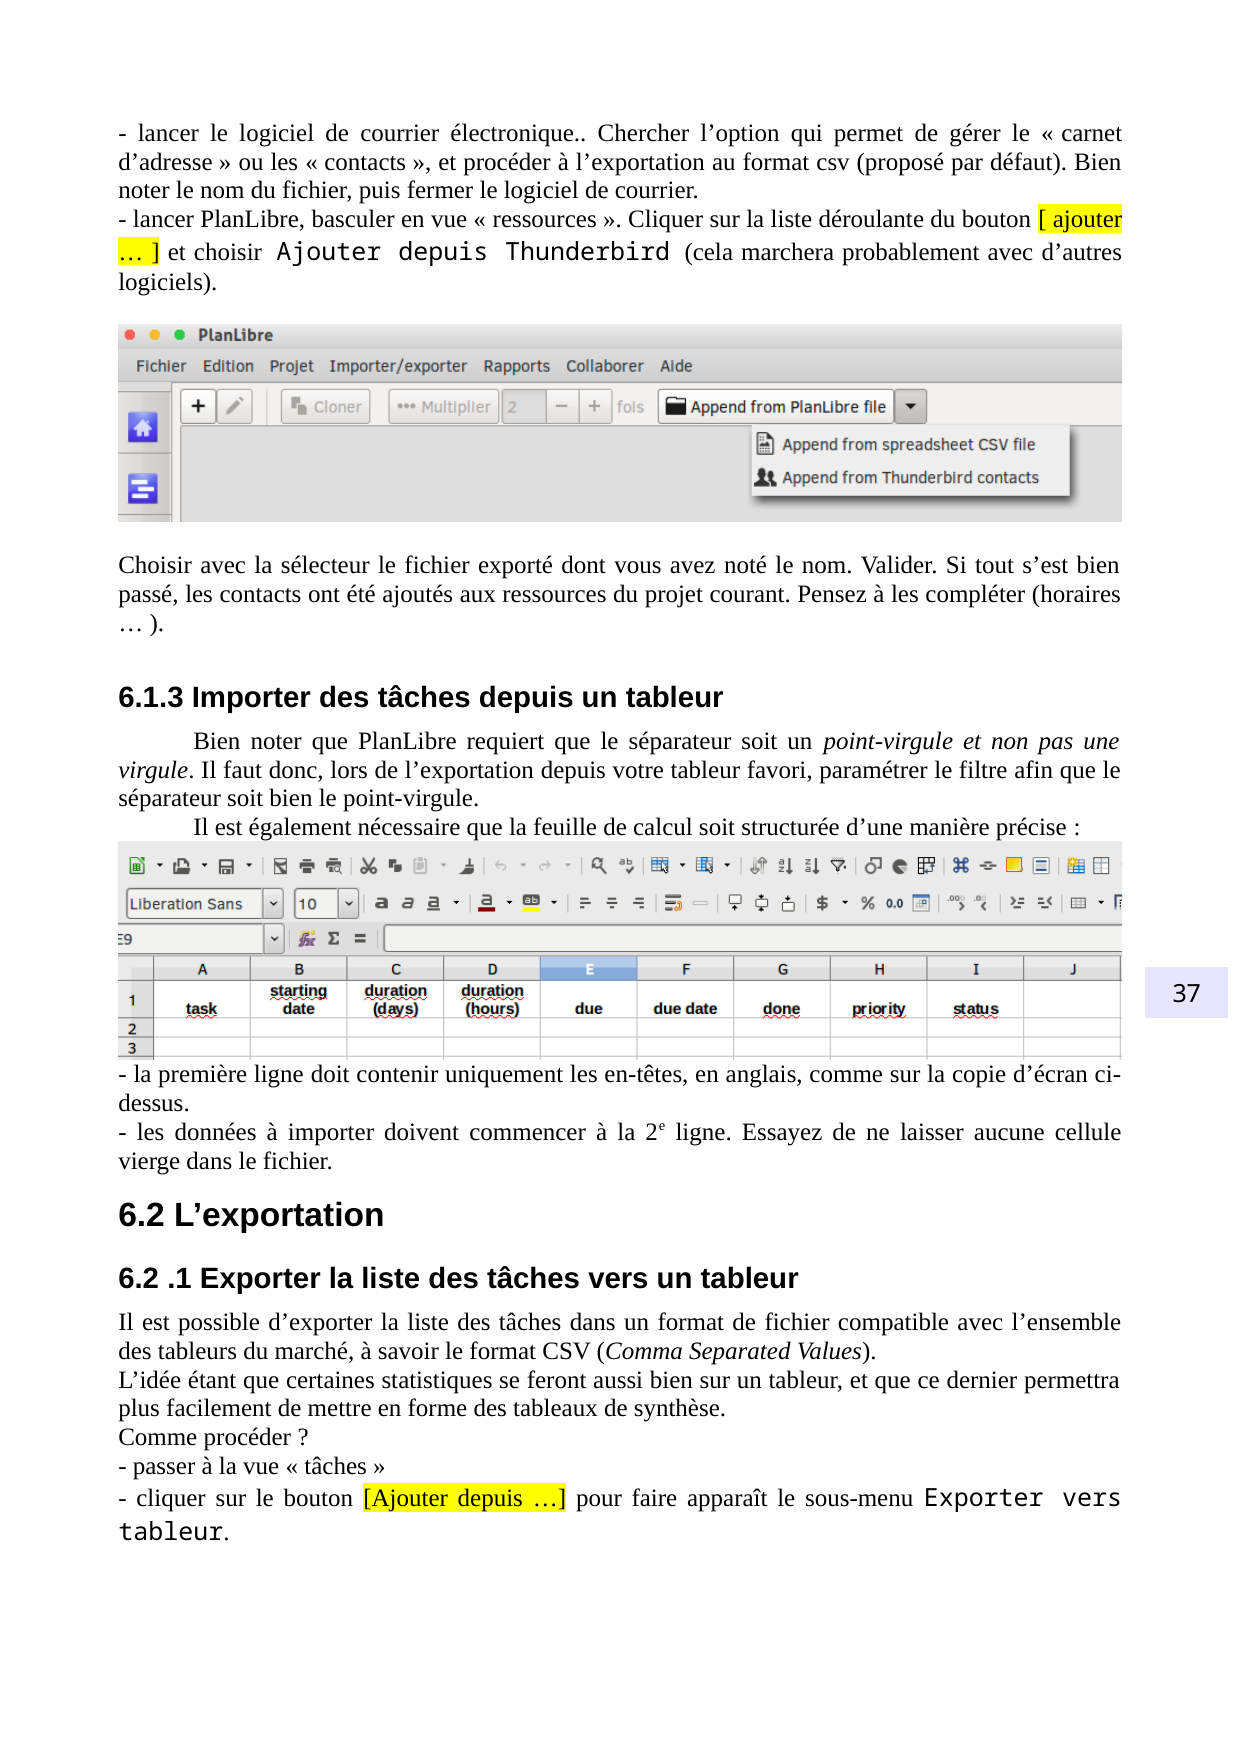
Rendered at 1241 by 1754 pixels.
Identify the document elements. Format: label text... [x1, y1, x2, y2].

text - cliquer sur le bouton [Ajouter depuis …] pour faire apparaît le sous-menu Exporter vers tableur. [118, 1480, 1122, 1548]
text - lancer le logiciel de courrier électronique.. Chercher l’option qui permet de gérer le « carnet d’adresse » ou les « contacts », et procéder à l’exportation au format csv (proposé par défaut). Bien noter le nom du fichier, puis fermer le logiciel de courrier. [118, 118, 1122, 204]
picture [118, 324, 1123, 522]
text - les données à importer doivent commencer à la 2e ligne. Essayez de ne laisser aucune cellule vierge dans le fichier. [118, 1117, 1122, 1174]
text Il est également nécessaire que la feuille de calcul soit structurée d’une manière précise : [118, 812, 1122, 841]
text L’idée étant que certaines statistiques se feront aussi bien sur un tableur, et que ce dernier permettra plus facilement de mettre en forme des tableaux de synthèse. [118, 1365, 1122, 1422]
text Il est possible d’exporter la liste des tâches dans un format de fichier compatible avec l’ensemble des tableurs du marché, à savoir le format CSV (Comma Separated Values). [118, 1307, 1122, 1365]
subtitle 6.2 L’exportation [118, 1195, 1122, 1234]
text - passer à la vue « tâches » [118, 1451, 1122, 1480]
subtitle 6.2 .1 Exporter la liste des tâches vers un tableur [118, 1261, 1122, 1295]
picture [118, 841, 1123, 1060]
subtitle 6.1.3 Importer des tâches depuis un tableur [118, 680, 1122, 713]
text - lancer PlanLibre, basculer en vue « ressources ». Cliquer sur la liste déroulante du bouton [ ajouter … ] et choisir Ajouter depuis Thunderbird (cela marchera probablement avec d’autres logiciels). [118, 204, 1122, 296]
text Comme procéder ? [118, 1422, 1122, 1451]
text - la première ligne doit contenir uniquement les en-têtes, en anglais, comme sur la copie d’écran ci-dessus. [118, 1060, 1122, 1117]
text Choisir avec la sélecteur le fichier exporté dont vous avez noté le nom. Valider. Si tout s’est bien passé, les contacts ont été ajoutés aux ressources du projet courant. Pensez à les compléter (horaires … ). [118, 550, 1122, 636]
text Bien noter que PlanLibre requiert que le séparateur soit un point-virgule et non pas une virgule. Il faut donc, lors de l’exportation depuis votre tableur favori, paramétrer le filtre afin que le séparateur soit bien le point-virgule. [118, 726, 1122, 812]
